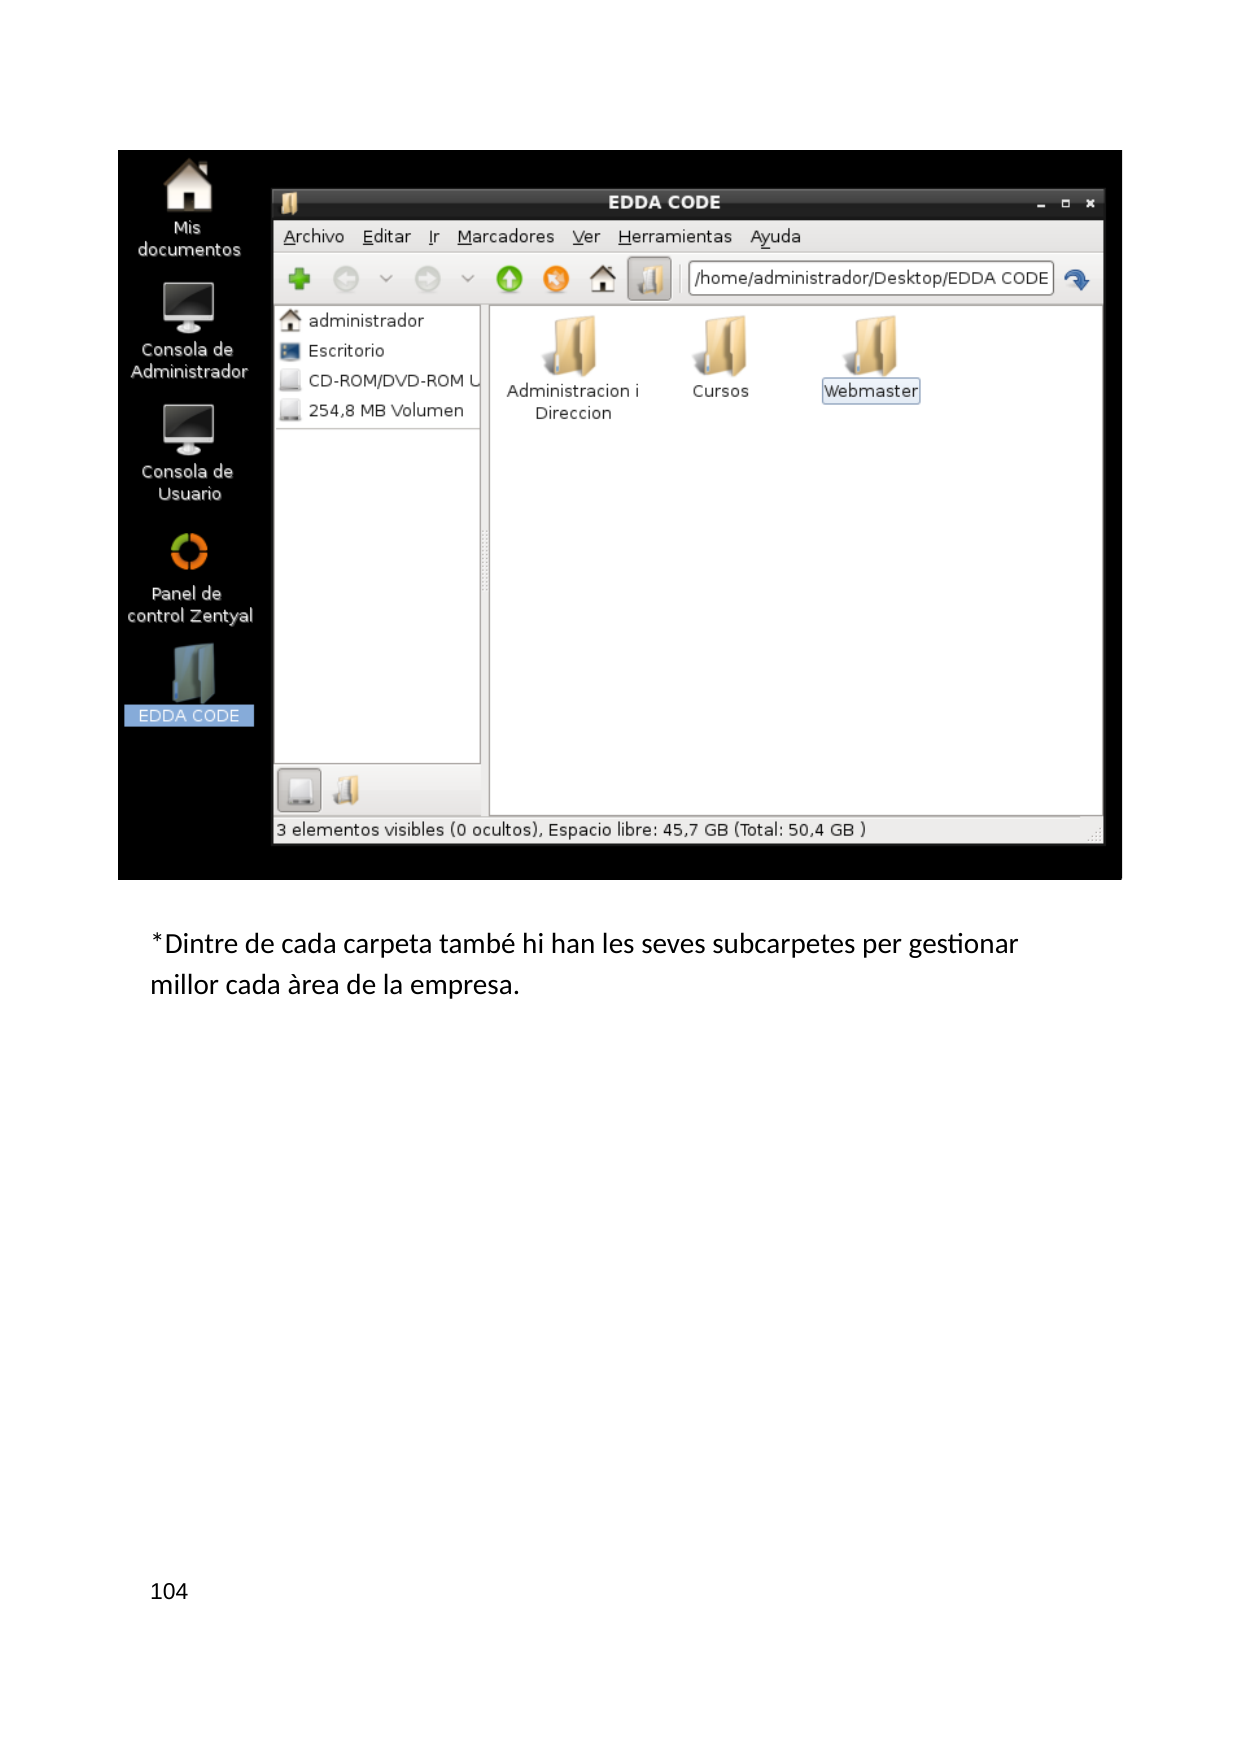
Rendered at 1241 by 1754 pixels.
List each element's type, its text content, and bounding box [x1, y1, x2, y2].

text *Dintre de cada carpeta també hi han les seves subcarpetes per gestionar millor cada àrea de la empresa. [150, 926, 1090, 1002]
picture [118, 150, 1123, 880]
